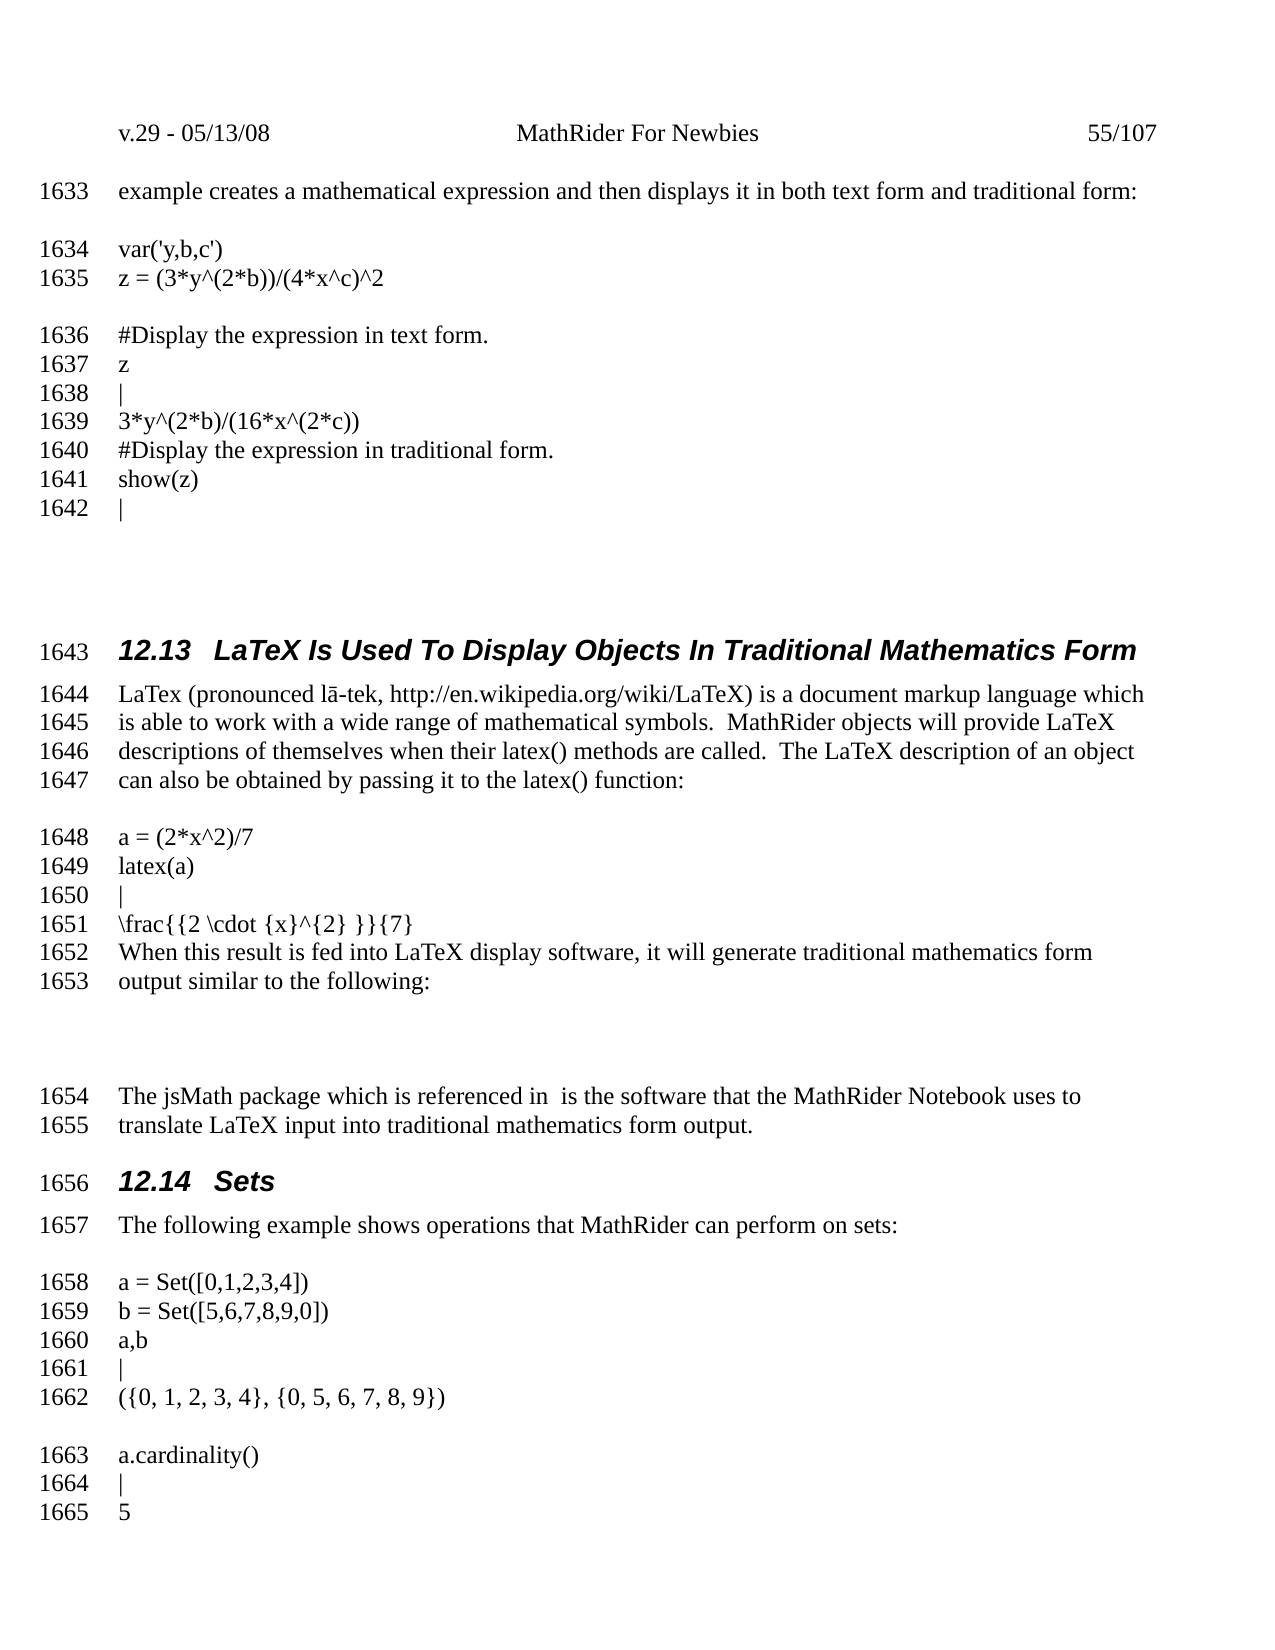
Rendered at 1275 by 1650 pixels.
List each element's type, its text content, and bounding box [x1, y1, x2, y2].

text a.cardinality() [118, 1440, 1157, 1468]
text | [118, 378, 1157, 406]
text | [118, 1468, 1157, 1497]
text ({0, 1, 2, 3, 4}, {0, 5, 6, 7, 8, 9}) [118, 1382, 1157, 1411]
text When this result is fed into LaTeX display software, it will generate traditional mathematics form output similar to the following: [118, 937, 1157, 995]
text | [118, 880, 1157, 909]
text latex(a) [118, 851, 1157, 880]
text a = Set([0,1,2,3,4]) [118, 1267, 1157, 1296]
text 3*y^(2*b)/(16*x^(2*c)) [118, 406, 1157, 435]
text The following example shows operations that MathRider can perform on sets: [118, 1210, 1157, 1238]
text \frac{{2 \cdot {x}^{2} }}{7} [118, 909, 1157, 937]
text a,b [118, 1325, 1157, 1353]
text show(z) [118, 464, 1157, 493]
text b = Set([5,6,7,8,9,0]) [118, 1296, 1157, 1325]
text #Display the expression in traditional form. [118, 435, 1157, 464]
subtitle LaTeX Is Used To Display Objects In Traditional Mathematics Form [118, 633, 1157, 666]
text | [118, 1353, 1157, 1382]
text 5 [118, 1497, 1157, 1526]
text example creates a mathematical expression and then displays it in both text form and traditional form: [118, 176, 1157, 205]
text #Display the expression in text form. [118, 320, 1157, 349]
text a = (2*x^2)/7 [118, 822, 1157, 851]
subtitle Sets [118, 1164, 1157, 1197]
text The jsMath package which is referenced in is the software that the MathRider Notebook uses to translate LaTeX input into traditional mathematics form output. [118, 1081, 1157, 1139]
text var('y,b,c') [118, 234, 1157, 263]
text | [118, 493, 1157, 521]
text z [118, 349, 1157, 378]
text LaTex (pronounced lā-tek, http://en.wikipedia.org/wiki/LaTeX) is a document markup language which is able to work with a wide range of mathematical symbols. MathRider objects will provide LaTeX descriptions of themselves when their latex() methods are called. The LaTeX description of an object can also be obtained by passing it to the latex() function: [118, 679, 1157, 794]
text z = (3*y^(2*b))/(4*x^c)^2 [118, 263, 1157, 291]
